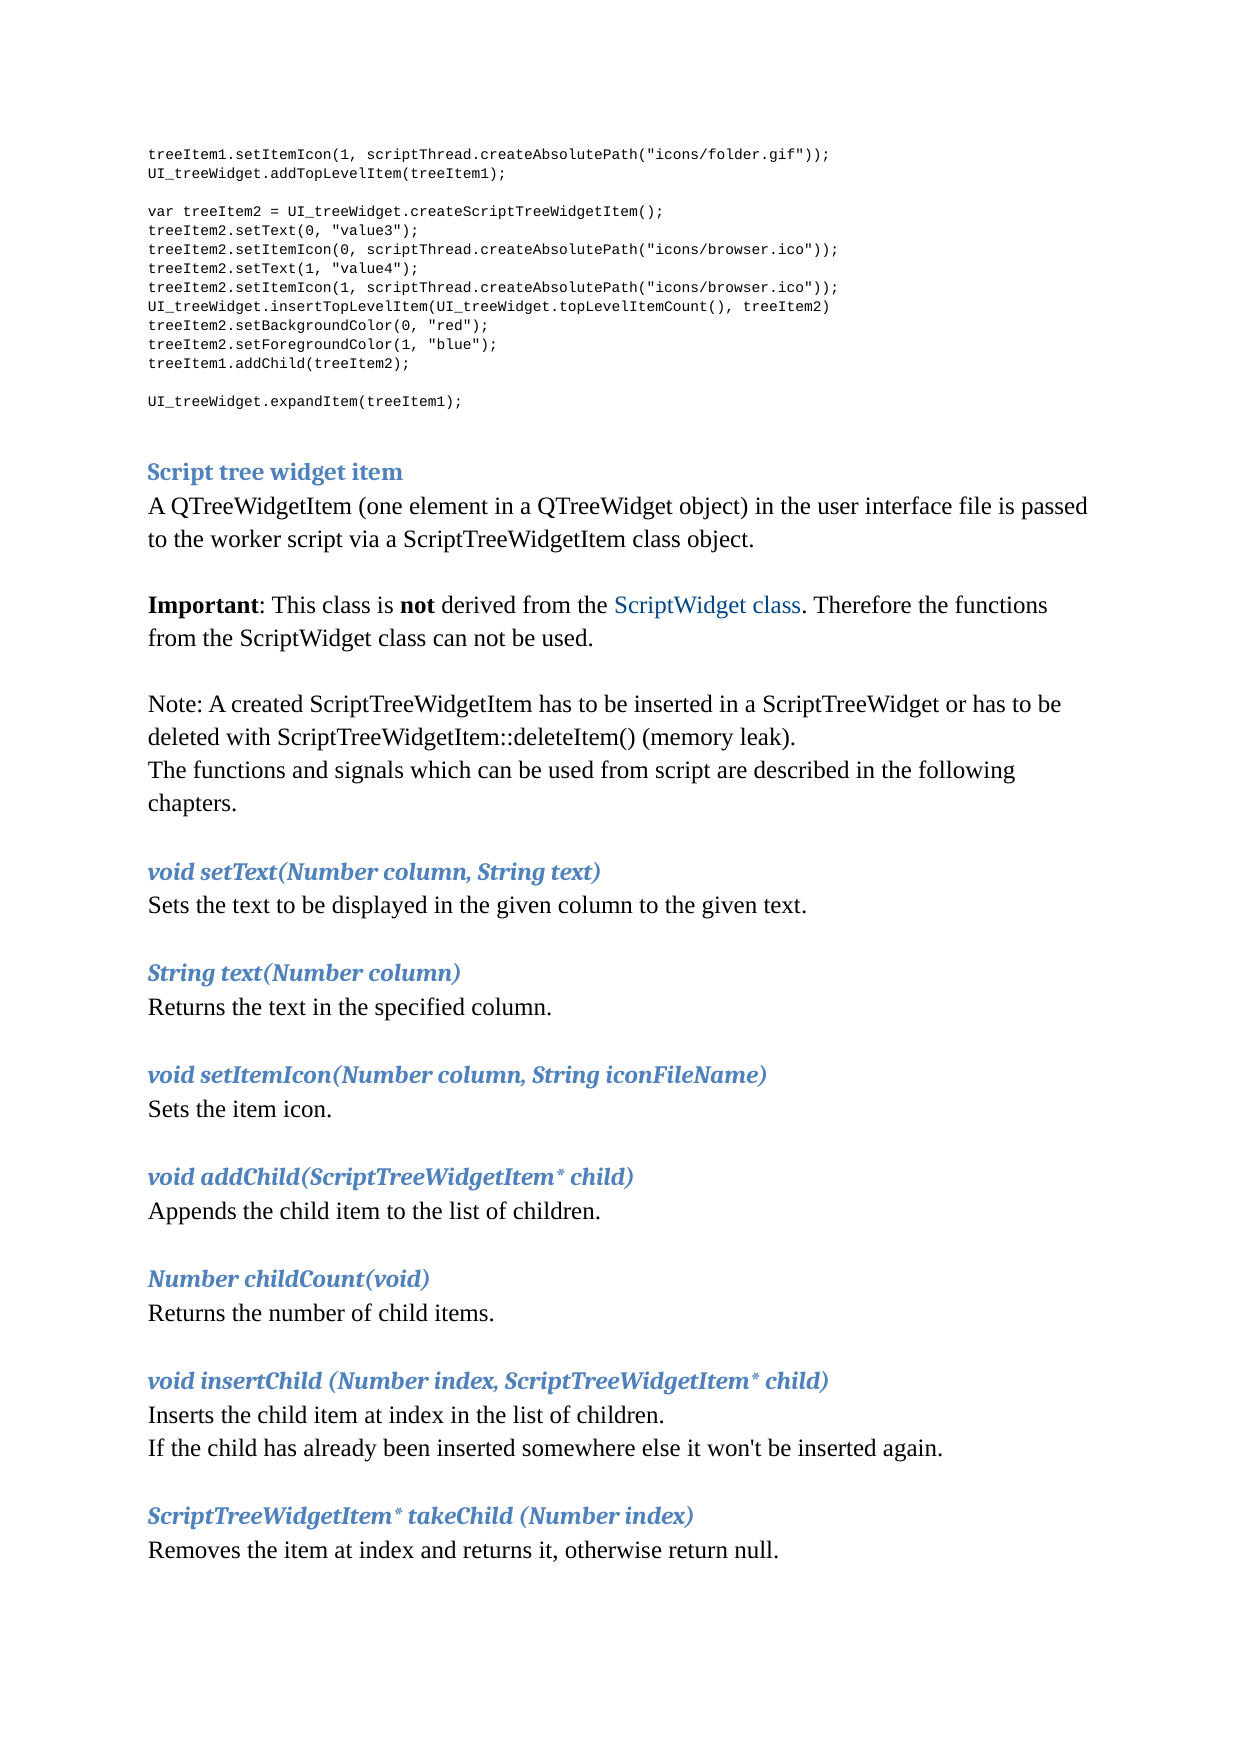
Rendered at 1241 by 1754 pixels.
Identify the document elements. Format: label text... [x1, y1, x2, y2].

text UI_treeWidget.insertTopLevelItem(UI_treeWidget.topLevelItemCount(), treeItem2) [148, 299, 1093, 316]
subtitle Number childCount(void) [148, 1265, 1093, 1294]
subtitle Script tree widget item [148, 458, 1093, 487]
subtitle void addChild(ScriptTreeWidgetItem* child) [148, 1163, 1093, 1192]
text Important: This class is not derived from the ScriptWidget class. Therefore the functions from the ScriptWidget class can not be used. [148, 590, 1093, 652]
text Sets the item icon. [148, 1094, 1093, 1123]
subtitle ScriptTreeWidgetItem* takeChild (Number index) [148, 1502, 1093, 1531]
text treeItem2.setText(1, "value4"); [148, 261, 1093, 278]
text Appends the child item to the list of children. [148, 1196, 1093, 1225]
text treeItem1.setItemIcon(1, scriptThread.createAbsolutePath("icons/folder.gif")); [148, 148, 1093, 164]
text A QTreeWidgetItem (one element in a QTreeWidget object) in the user interface file is passed to the worker script via a ScriptTreeWidgetItem class object. [148, 491, 1093, 553]
text Returns the number of child items. [148, 1298, 1093, 1327]
subtitle void insertChild (Number index, ScriptTreeWidgetItem* child) [148, 1367, 1093, 1396]
subtitle void setText(Number column, String text) [148, 857, 1093, 886]
text Returns the text in the specified column. [148, 992, 1093, 1021]
text If the child has already been inserted somewhere else it won't be inserted again. [148, 1433, 1093, 1462]
text treeItem2.setText(0, "value3"); [148, 223, 1093, 240]
text Removes the item at index and returns it, otherwise return null. [148, 1535, 1093, 1564]
text treeItem2.setForegroundColor(1, "blue"); [148, 337, 1093, 354]
text Inserts the child item at index in the list of children. [148, 1400, 1093, 1429]
text The functions and signals which can be used from script are described in the following chapters. [148, 755, 1093, 817]
text treeItem2.setBackgroundColor(0, "red"); [148, 318, 1093, 335]
subtitle String text(Number column) [148, 959, 1093, 988]
text var treeItem2 = UI_treeWidget.createScriptTreeWidgetItem(); [148, 204, 1093, 221]
text treeItem2.setItemIcon(0, scriptThread.createAbsolutePath("icons/browser.ico")); [148, 242, 1093, 259]
text Note: A created ScriptTreeWidgetItem has to be inserted in a ScriptTreeWidget or has to be deleted with ScriptTreeWidgetItem::deleteItem() (memory leak). [148, 689, 1093, 751]
text Sets the text to be displayed in the given column to the given text. [148, 890, 1093, 919]
text UI_treeWidget.addTopLevelItem(treeItem1); [148, 167, 1093, 183]
subtitle void setItemIcon(Number column, String iconFileName) [148, 1061, 1093, 1090]
text treeItem2.setItemIcon(1, scriptThread.createAbsolutePath("icons/browser.ico")); [148, 280, 1093, 297]
text UI_treeWidget.expandItem(treeItem1); [148, 394, 1093, 411]
text treeItem1.addChild(treeItem2); [148, 356, 1093, 373]
